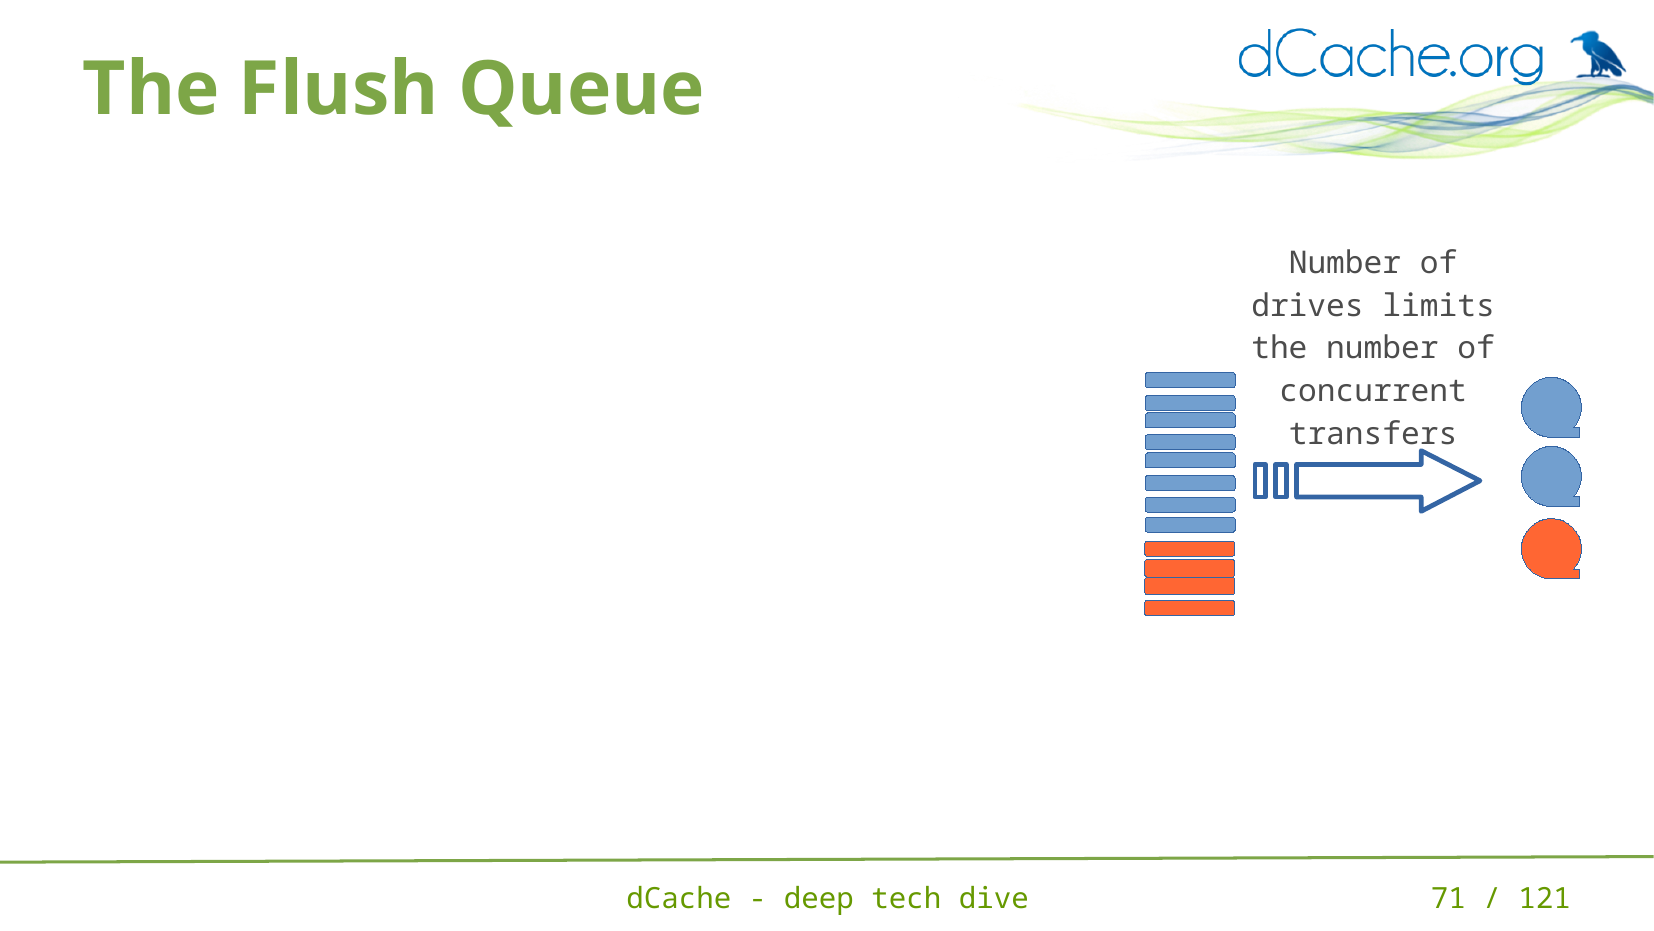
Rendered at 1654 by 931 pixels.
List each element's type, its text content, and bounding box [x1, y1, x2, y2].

text_box [1145, 517, 1236, 533]
text_box [1145, 395, 1236, 411]
text_box [1144, 541, 1235, 557]
text_box Number of drives limits the number of concurrent transfers [1236, 232, 1510, 477]
picture [956, 16, 1654, 169]
text_box [1145, 412, 1236, 428]
title The Flush Queue [82, 40, 1605, 131]
text_box [1145, 475, 1236, 491]
text_box [1145, 372, 1236, 388]
text_box [1144, 600, 1235, 616]
text_box [1145, 434, 1236, 450]
text_box [1145, 497, 1236, 513]
text_box [1521, 377, 1582, 438]
text_box [1145, 452, 1236, 468]
text_box [1521, 446, 1582, 507]
text_box [1521, 518, 1582, 579]
text_box [1144, 559, 1235, 595]
